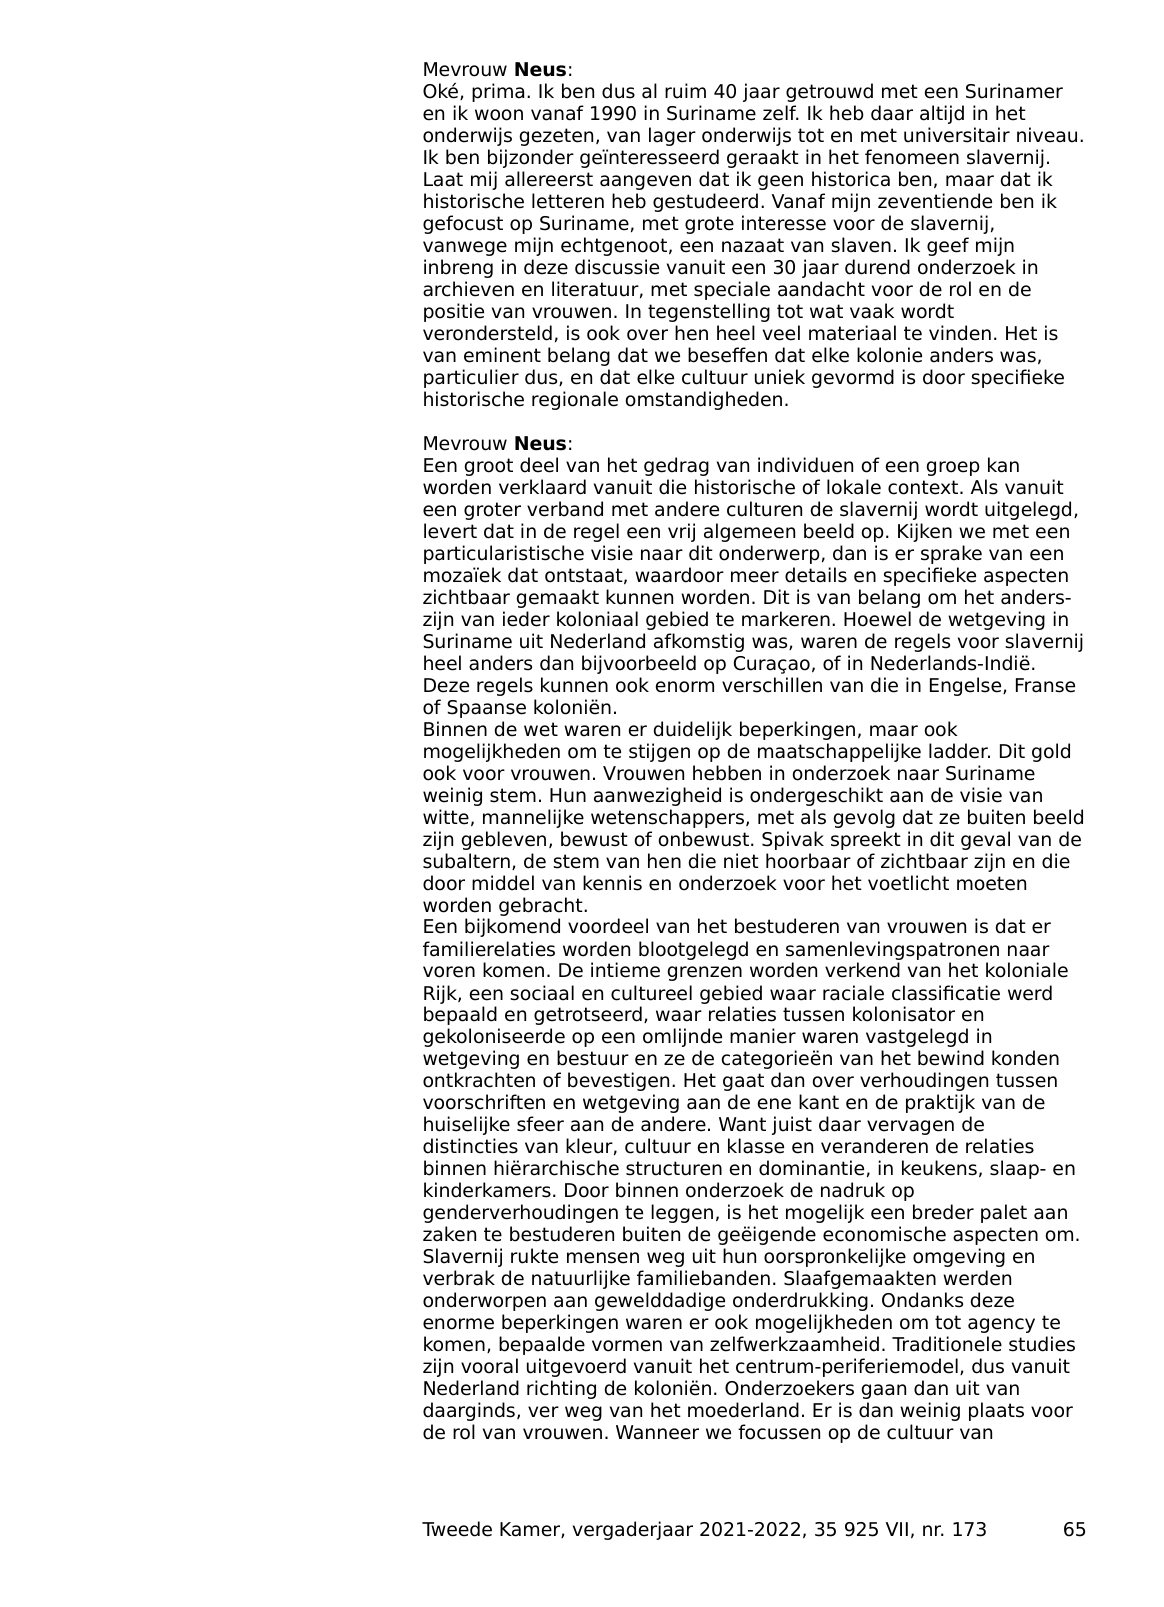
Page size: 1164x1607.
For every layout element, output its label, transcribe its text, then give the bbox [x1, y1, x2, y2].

text Mevrouw Neus: [422, 433, 1087, 455]
text Slavernij rukte mensen weg uit hun oorspronkelijke omgeving en verbrak de natuurlijke familiebanden. Slaafgemaakten werden onderworpen aan gewelddadige onderdrukking. Ondanks deze enorme beperkingen waren er ook mogelijkheden om tot agency te komen, bepaalde vormen van zelfwerkzaamheid. Traditionele studies zijn vooral uitgevoerd vanuit het centrum-periferiemodel, dus vanuit Nederland richting de koloniën. Onderzoekers gaan dan uit van daarginds, ver weg van het moederland. Er is dan weinig plaats voor de rol van vrouwen. Wanneer we focussen op de cultuur van [422, 1246, 1087, 1444]
text Oké, prima. Ik ben dus al ruim 40 jaar getrouwd met een Surinamer en ik woon vanaf 1990 in Suriname zelf. Ik heb daar altijd in het onderwijs gezeten, van lager onderwijs tot en met universitair niveau. Ik ben bijzonder geïnteresseerd geraakt in het fenomeen slavernij. Laat mij allereerst aangeven dat ik geen historica ben, maar dat ik historische letteren heb gestudeerd. Vanaf mijn zeventiende ben ik gefocust op Suriname, met grote interesse voor de slavernij, vanwege mijn echtgenoot, een nazaat van slaven. Ik geef mijn inbreng in deze discussie vanuit een 30 jaar durend onderzoek in archieven en literatuur, met speciale aandacht voor de rol en de positie van vrouwen. In tegenstelling tot wat vaak wordt verondersteld, is ook over hen heel veel materiaal te vinden. Het is van eminent belang dat we beseffen dat elke kolonie anders was, particulier dus, en dat elke cultuur uniek gevormd is door specifieke historische regionale omstandigheden. [422, 81, 1087, 411]
text Binnen de wet waren er duidelijk beperkingen, maar ook mogelijkheden om te stijgen op de maatschappelijke ladder. Dit gold ook voor vrouwen. Vrouwen hebben in onderzoek naar Suriname weinig stem. Hun aanwezigheid is ondergeschikt aan de visie van witte, mannelijke wetenschappers, met als gevolg dat ze buiten beeld zijn gebleven, bewust of onbewust. Spivak spreekt in dit geval van de subaltern, de stem van hen die niet hoorbaar of zichtbaar zijn en die door middel van kennis en onderzoek voor het voetlicht moeten worden gebracht. [422, 719, 1087, 916]
text Een bijkomend voordeel van het bestuderen van vrouwen is dat er familierelaties worden blootgelegd en samenlevingspatronen naar voren komen. De intieme grenzen worden verkend van het koloniale Rijk, een sociaal en cultureel gebied waar raciale classificatie werd bepaald en getrotseerd, waar relaties tussen kolonisator en gekoloniseerde op een omlijnde manier waren vastgelegd in wetgeving en bestuur en ze de categorieën van het bewind konden ontkrachten of bevestigen. Het gaat dan over verhoudingen tussen voorschriften en wetgeving aan de ene kant en de praktijk van de huiselijke sfeer aan de andere. Want juist daar vervagen de distincties van kleur, cultuur en klasse en veranderen de relaties binnen hiërarchische structuren en dominantie, in keukens, slaap- en kinderkamers. Door binnen onderzoek de nadruk op genderverhoudingen te leggen, is het mogelijk een breder palet aan zaken te bestuderen buiten de geëigende economische aspecten om. [422, 916, 1087, 1246]
text Mevrouw Neus: [422, 59, 1087, 81]
text Een groot deel van het gedrag van individuen of een groep kan worden verklaard vanuit die historische of lokale context. Als vanuit een groter verband met andere culturen de slavernij wordt uitgelegd, levert dat in de regel een vrij algemeen beeld op. Kijken we met een particularistische visie naar dit onderwerp, dan is er sprake van een mozaïek dat ontstaat, waardoor meer details en specifieke aspecten zichtbaar gemaakt kunnen worden. Dit is van belang om het anders-zijn van ieder koloniaal gebied te markeren. Hoewel de wetgeving in Suriname uit Nederland afkomstig was, waren de regels voor slavernij heel anders dan bijvoorbeeld op Curaçao, of in Nederlands-Indië. Deze regels kunnen ook enorm verschillen van die in Engelse, Franse of Spaanse koloniën. [422, 455, 1087, 719]
